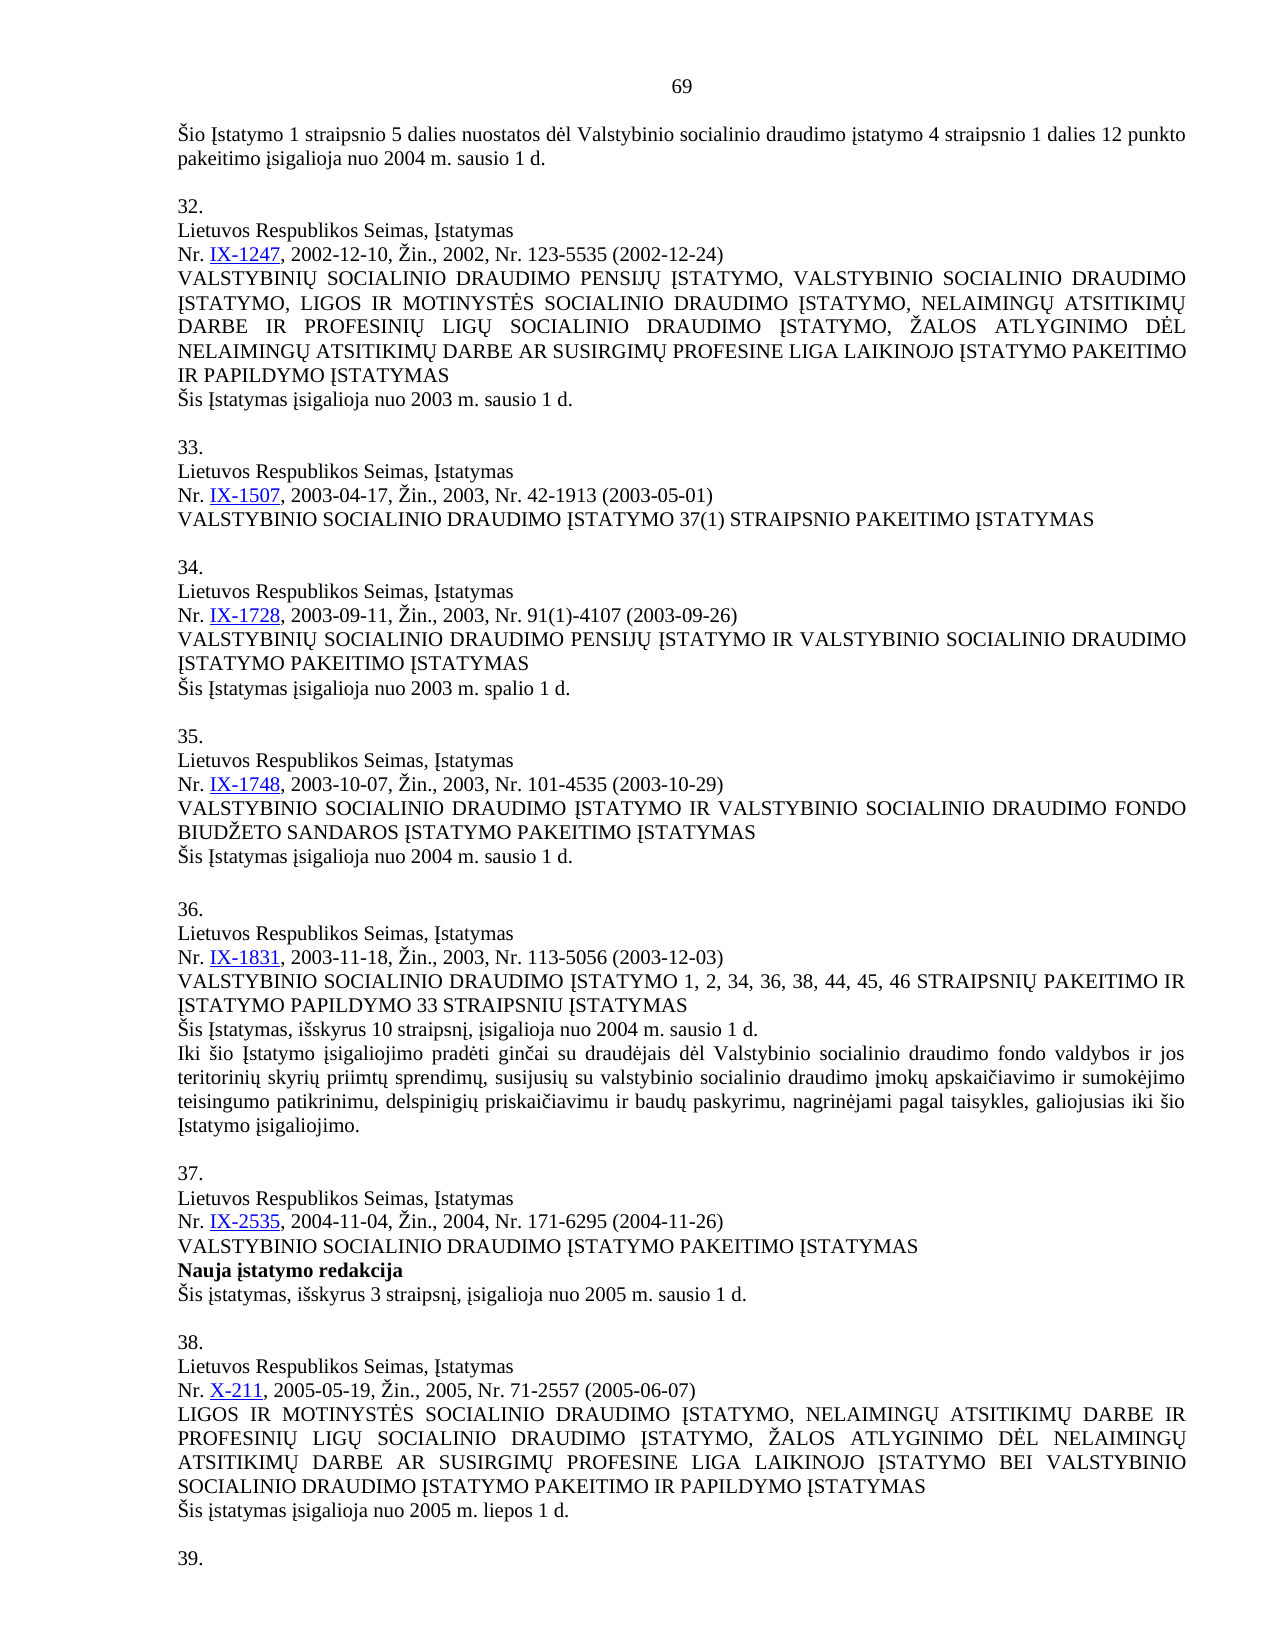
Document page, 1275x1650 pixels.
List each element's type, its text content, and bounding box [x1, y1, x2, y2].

text Šis Įstatymas įsigalioja nuo 2003 m. sausio 1 d. [177, 387, 1187, 411]
text Lietuvos Respublikos Seimas, Įstatymas [177, 748, 1187, 772]
text Šis įstatymas, išskyrus 3 straipsnį, įsigalioja nuo 2005 m. sausio 1 d. [177, 1282, 1187, 1306]
text Iki šio Įstatymo įsigaliojimo pradėti ginčai su draudėjais dėl Valstybinio socialinio draudimo fondo valdybos ir jos teritorinių skyrių priimtų sprendimų, susijusių su valstybinio socialinio draudimo įmokų apskaičiavimo ir sumokėjimo teisingumo patikrinimu, delspinigių priskaičiavimu ir baudų paskyrimu, nagrinėjami pagal taisykles, galiojusias iki šio Įstatymo įsigaliojimo. [177, 1041, 1186, 1137]
text 36. [177, 897, 1187, 921]
text Nauja įstatymo redakcija [177, 1258, 1187, 1282]
text Šio Įstatymo 1 straipsnio 5 dalies nuostatos dėl Valstybinio socialinio draudimo įstatymo 4 straipsnio 1 dalies 12 punkto pakeitimo įsigalioja nuo 2004 m. sausio 1 d. [177, 122, 1187, 170]
text VALSTYBINIO SOCIALINIO DRAUDIMO ĮSTATYMO PAKEITIMO ĮSTATYMAS [177, 1233, 1187, 1258]
text Šis Įstatymas įsigalioja nuo 2004 m. sausio 1 d. [177, 844, 1187, 868]
text 35. [177, 723, 1187, 748]
text Šis įstatymas įsigalioja nuo 2005 m. liepos 1 d. [177, 1498, 1187, 1522]
text Lietuvos Respublikos Seimas, Įstatymas [177, 459, 1187, 483]
text Nr. IX-1247, 2002-12-10, Žin., 2002, Nr. 123-5535 (2002-12-24) [177, 242, 1187, 266]
text Nr. IX-1507, 2003-04-17, Žin., 2003, Nr. 42-1913 (2003-05-01) [177, 483, 1187, 507]
text VALSTYBINIŲ SOCIALINIO DRAUDIMO PENSIJŲ ĮSTATYMO IR VALSTYBINIO SOCIALINIO DRAUDIMO ĮSTATYMO PAKEITIMO ĮSTATYMAS [177, 627, 1187, 675]
text VALSTYBINIO SOCIALINIO DRAUDIMO ĮSTATYMO 1, 2, 34, 36, 38, 44, 45, 46 STRAIPSNIŲ PAKEITIMO IR ĮSTATYMO PAPILDYMO 33 STRAIPSNIU ĮSTATYMAS [177, 969, 1187, 1017]
text Lietuvos Respublikos Seimas, Įstatymas [177, 218, 1187, 242]
text VALSTYBINIO SOCIALINIO DRAUDIMO ĮSTATYMO 37(1) STRAIPSNIO PAKEITIMO ĮSTATYMAS [177, 507, 1187, 531]
text Nr. IX-2535, 2004-11-04, Žin., 2004, Nr. 171-6295 (2004-11-26) [177, 1209, 1187, 1233]
text VALSTYBINIŲ SOCIALINIO DRAUDIMO PENSIJŲ ĮSTATYMO, VALSTYBINIO SOCIALINIO DRAUDIMO ĮSTATYMO, LIGOS IR MOTINYSTĖS SOCIALINIO DRAUDIMO ĮSTATYMO, NELAIMINGŲ ATSITIKIMŲ DARBE IR PROFESINIŲ LIGŲ SOCIALINIO DRAUDIMO ĮSTATYMO, ŽALOS ATLYGINIMO DĖL NELAIMINGŲ ATSITIKIMŲ DARBE AR SUSIRGIMŲ PROFESINE LIGA LAIKINOJO ĮSTATYMO PAKEITIMO IR PAPILDYMO ĮSTATYMAS [177, 266, 1187, 387]
text Nr. IX-1728, 2003-09-11, Žin., 2003, Nr. 91(1)-4107 (2003-09-26) [177, 603, 1187, 627]
text Nr. X-211, 2005-05-19, Žin., 2005, Nr. 71-2557 (2005-06-07) [177, 1378, 1187, 1402]
text Lietuvos Respublikos Seimas, Įstatymas [177, 1354, 1187, 1378]
text Nr. IX-1831, 2003-11-18, Žin., 2003, Nr. 113-5056 (2003-12-03) [177, 945, 1187, 969]
text 34. [177, 555, 1187, 579]
text Šis Įstatymas, išskyrus 10 straipsnį, įsigalioja nuo 2004 m. sausio 1 d. [177, 1017, 1186, 1041]
text Šis Įstatymas įsigalioja nuo 2003 m. spalio 1 d. [177, 675, 1187, 699]
text Lietuvos Respublikos Seimas, Įstatymas [177, 1185, 1187, 1209]
text 37. [177, 1161, 1187, 1185]
text 39. [177, 1546, 1187, 1570]
text 33. [177, 435, 1187, 459]
text Lietuvos Respublikos Seimas, Įstatymas [177, 579, 1187, 603]
text VALSTYBINIO SOCIALINIO DRAUDIMO ĮSTATYMO IR VALSTYBINIO SOCIALINIO DRAUDIMO FONDO BIUDŽETO SANDAROS ĮSTATYMO PAKEITIMO ĮSTATYMAS [177, 796, 1187, 844]
text Lietuvos Respublikos Seimas, Įstatymas [177, 921, 1187, 945]
text 32. [177, 194, 1187, 218]
text Nr. IX-1748, 2003-10-07, Žin., 2003, Nr. 101-4535 (2003-10-29) [177, 772, 1187, 796]
text LIGOS IR MOTINYSTĖS SOCIALINIO DRAUDIMO ĮSTATYMO, NELAIMINGŲ ATSITIKIMŲ DARBE IR PROFESINIŲ LIGŲ SOCIALINIO DRAUDIMO ĮSTATYMO, ŽALOS ATLYGINIMO DĖL NELAIMINGŲ ATSITIKIMŲ DARBE AR SUSIRGIMŲ PROFESINE LIGA LAIKINOJO ĮSTATYMO BEI VALSTYBINIO SOCIALINIO DRAUDIMO ĮSTATYMO PAKEITIMO IR PAPILDYMO ĮSTATYMAS [177, 1402, 1187, 1498]
text 38. [177, 1330, 1187, 1354]
